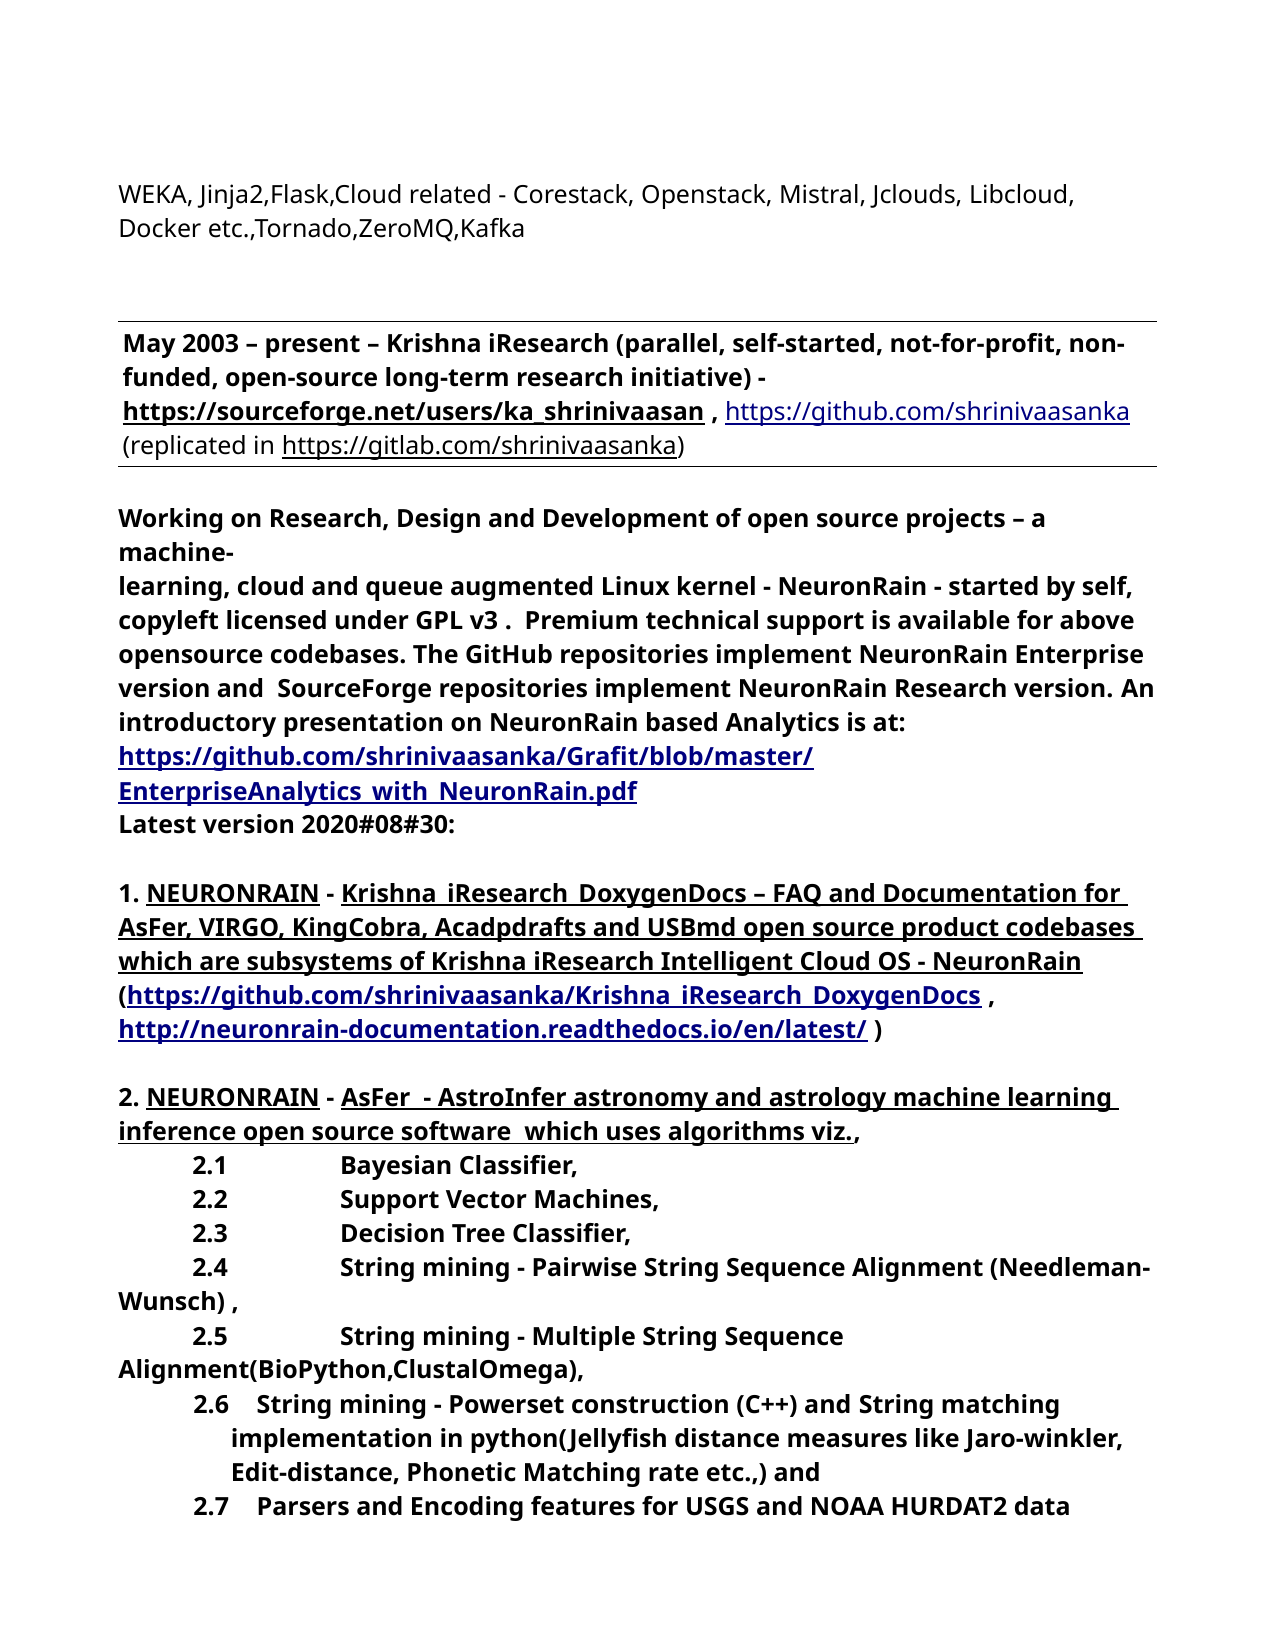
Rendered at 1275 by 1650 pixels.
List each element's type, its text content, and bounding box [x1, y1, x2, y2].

text 2.5 String mining - Multiple String Sequence Alignment(BioPython,ClustalOmega), [118, 1318, 1157, 1386]
list Parsers and Encoding features for USGS and NOAA HURDAT2 data [193, 1488, 1157, 1522]
text https://github.com/shrinivaasanka/Grafit/blob/master/EnterpriseAnalytics_with_NeuronRain.pdf [118, 739, 1157, 807]
text 2.2 Support Vector Machines, [118, 1182, 1157, 1216]
text 2. NEURONRAIN - AsFer - AstroInfer astronomy and astrology machine learning inference open source software which uses algorithms viz., [118, 1080, 1157, 1148]
text 2.3 Decision Tree Classifier, [118, 1216, 1157, 1250]
text May 2003 – present – Krishna iResearch (parallel, self-started, not-for-profit, non-funded, open-source long-term research initiative) - https://sourceforge.net/users/ka_shrinivaasan , https://github.com/shrinivaasanka (replicated in https://gitlab.com/shrinivaasanka) [118, 322, 1157, 466]
text 2.1 Bayesian Classifier, [118, 1148, 1157, 1182]
text learning, cloud and queue augmented Linux kernel - NeuronRain - started by self, copyleft licensed under GPL v3 . Premium technical support is available for above opensource codebases. The GitHub repositories implement NeuronRain Enterprise version and SourceForge repositories implement NeuronRain Research version. An introductory presentation on NeuronRain based Analytics is at: [118, 569, 1157, 739]
text 1. NEURONRAIN - Krishna_iResearch_DoxygenDocs – FAQ and Documentation for AsFer, VIRGO, KingCobra, Acadpdrafts and USBmd open source product codebases which are subsystems of Krishna iResearch Intelligent Cloud OS - NeuronRain [118, 875, 1157, 977]
text 2.4 String mining - Pairwise String Sequence Alignment (Needleman-Wunsch) , [118, 1250, 1157, 1318]
text Working on Research, Design and Development of open source projects – a machine- [118, 501, 1157, 569]
text (https://github.com/shrinivaasanka/Krishna_iResearch_DoxygenDocs , http://neuronrain-documentation.readthedocs.io/en/latest/ ) [118, 977, 1157, 1046]
text WEKA, Jinja2,Flask,Cloud related - Corestack, Openstack, Mistral, Jclouds, Libcloud, Docker etc.,Tornado,ZeroMQ,Kafka [118, 176, 1157, 244]
list String mining - Powerset construction (C++) and String matching implementation in python(Jellyfish distance measures like Jaro-winkler, Edit-distance, Phonetic Matching rate etc.,) and [193, 1386, 1157, 1488]
text Latest version 2020#08#30: [118, 807, 1157, 841]
